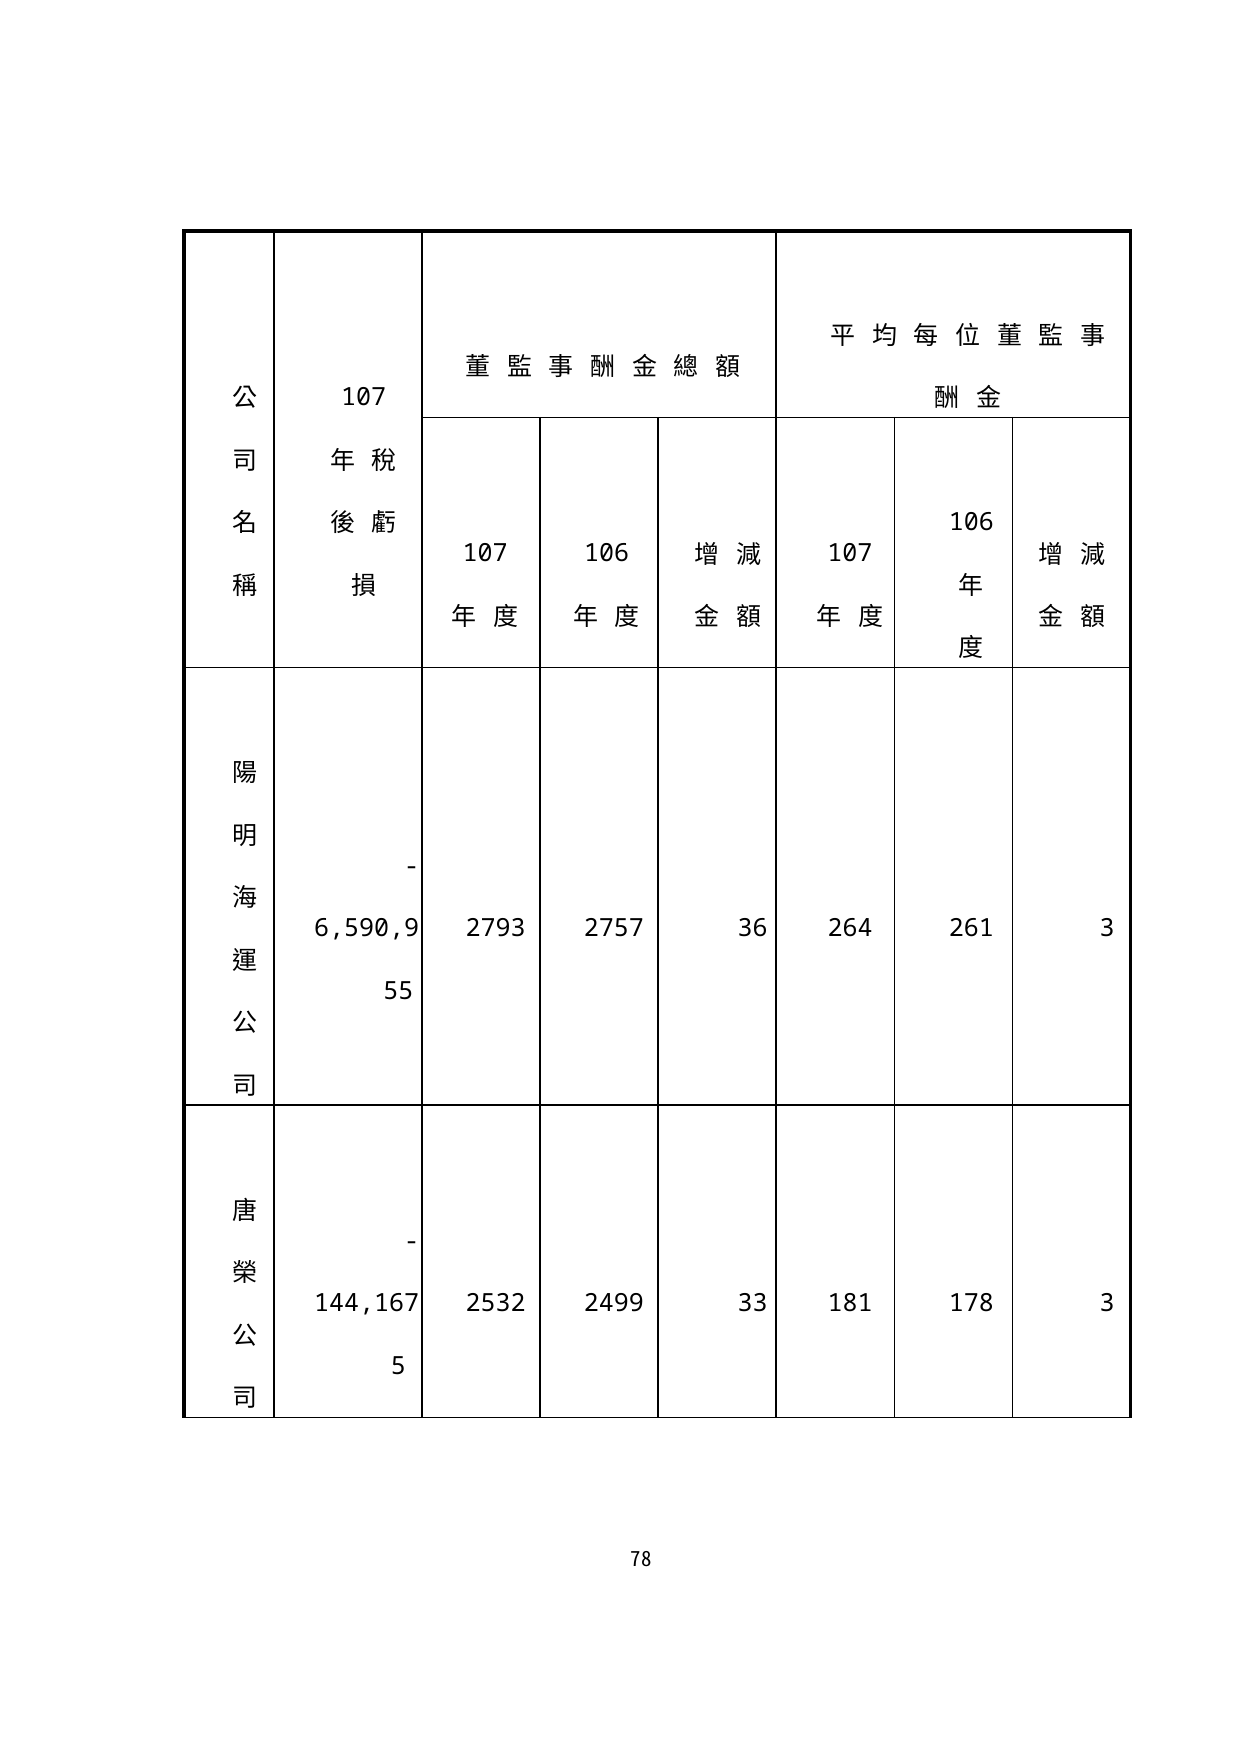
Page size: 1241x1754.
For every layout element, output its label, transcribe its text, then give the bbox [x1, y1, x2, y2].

table_cell -144,1675 [275, 1106, 421, 1417]
table_cell 2532 [423, 1106, 539, 1417]
table_cell 3 [1013, 668, 1129, 1104]
table_cell 2757 [541, 668, 657, 1104]
table_header 董監事酬金總額 [423, 233, 775, 417]
table_cell 106年度 [541, 418, 657, 667]
table_cell 33 [659, 1106, 775, 1417]
table_header 公司名稱 [186, 233, 273, 667]
table_header 平均每位董監事酬金 [777, 233, 1129, 417]
table_cell -6,590,955 [275, 668, 421, 1104]
table_cell 106年度 [895, 418, 1012, 667]
table_cell 2793 [423, 668, 539, 1104]
table_cell 181 [777, 1106, 894, 1417]
table_cell 107年度 [777, 418, 894, 667]
table_cell 178 [895, 1106, 1012, 1417]
table_cell 36 [659, 668, 775, 1104]
table_cell 2499 [541, 1106, 657, 1417]
table_cell 3 [1013, 1106, 1129, 1417]
table_cell 增減金額 [1013, 418, 1129, 667]
table_cell 107年度 [423, 418, 539, 667]
table_header 107年稅後虧損 [275, 233, 421, 667]
table_cell 陽明海運公司 [186, 668, 273, 1104]
table_cell 261 [895, 668, 1012, 1104]
table_cell 264 [777, 668, 894, 1104]
table_cell 增減金額 [659, 418, 775, 667]
table_cell 唐榮公司 [186, 1106, 273, 1417]
